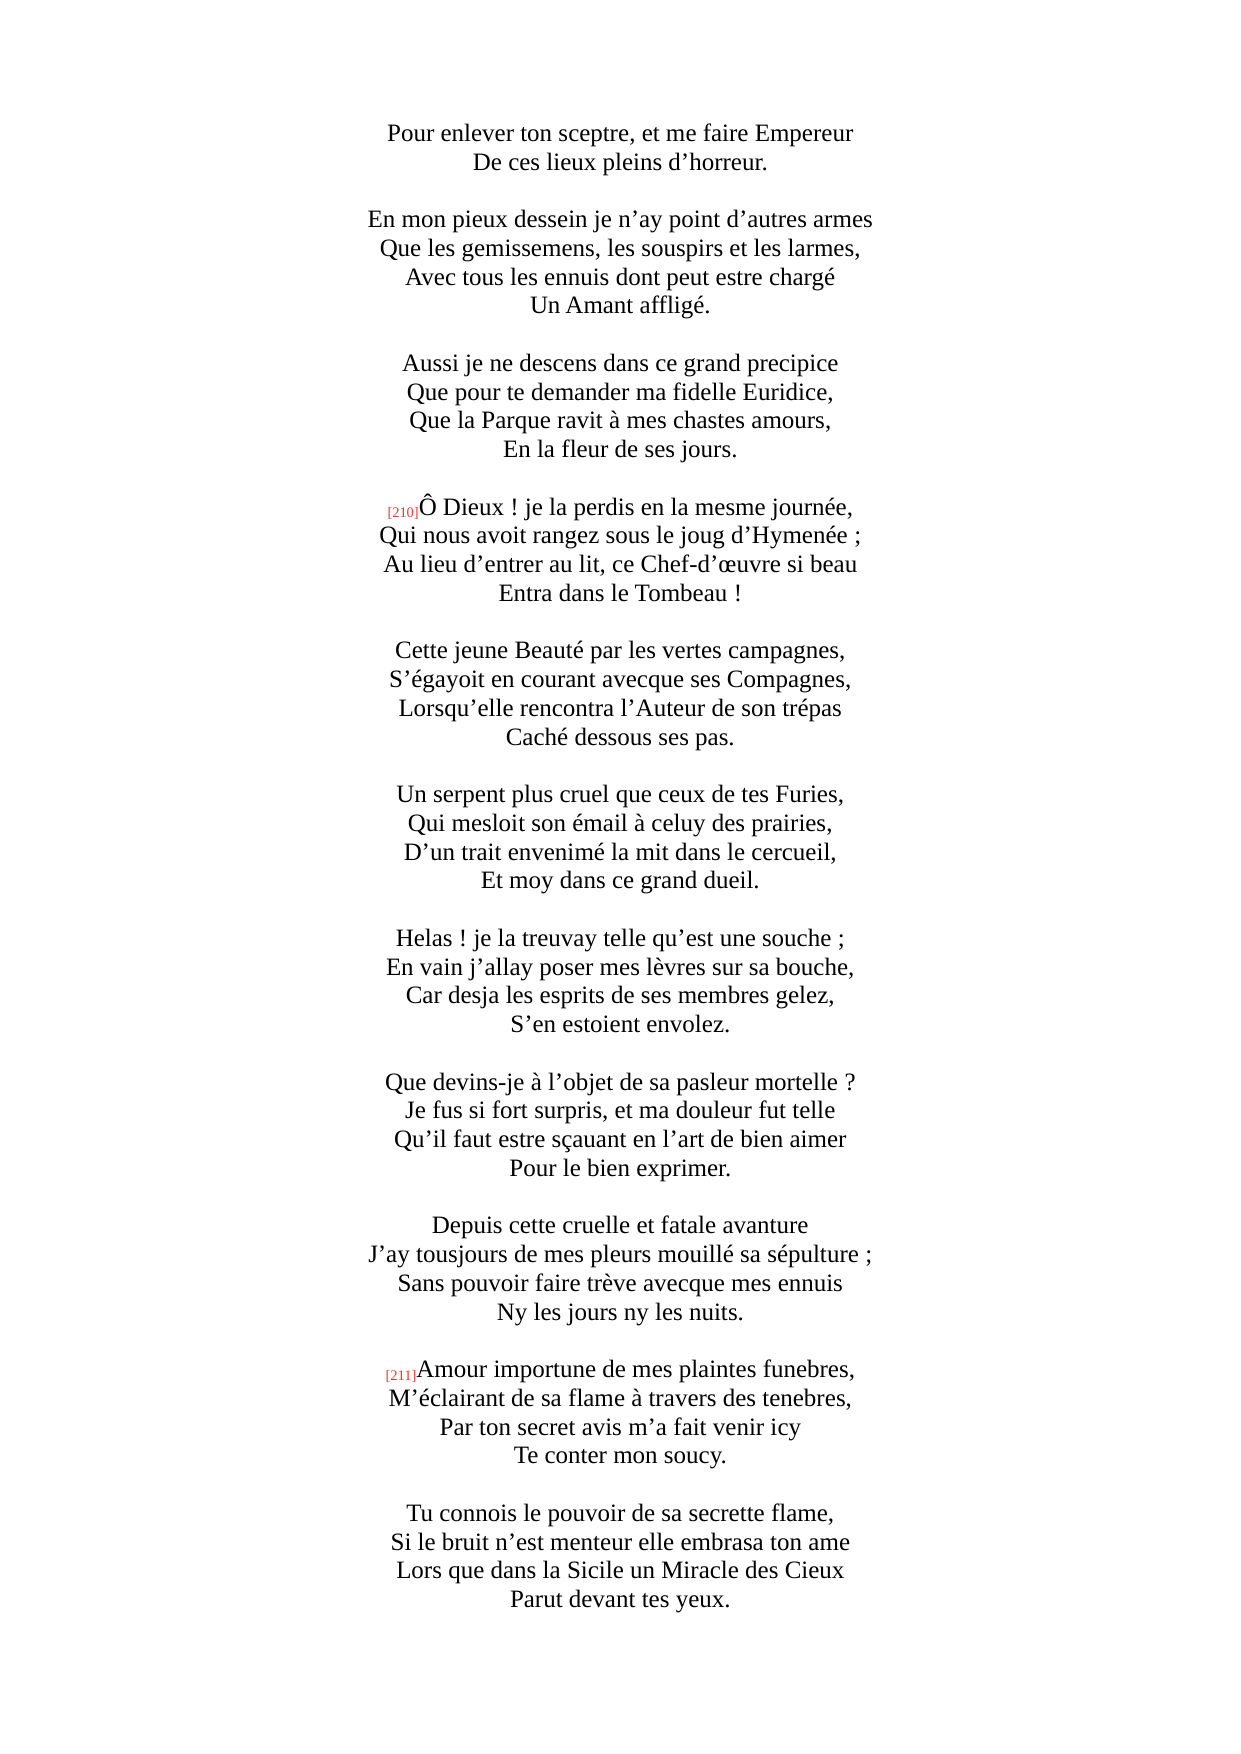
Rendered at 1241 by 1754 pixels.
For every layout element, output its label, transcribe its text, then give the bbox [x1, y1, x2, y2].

subtitle Lorsqu’elle rencontra l’Auteur de son trépas [118, 693, 1122, 722]
subtitle S’en estoient envolez. [118, 1009, 1122, 1038]
subtitle Qu’il faut estre sçauant en l’art de bien aimer [118, 1124, 1122, 1153]
subtitle [210]Ô Dieux ! je la perdis en la mesme journée, [118, 492, 1122, 521]
subtitle Parut devant tes yeux. [118, 1584, 1122, 1613]
subtitle Au lieu d’entrer au lit, ce Chef-d’œuvre si beau [118, 549, 1122, 578]
subtitle S’égayoit en courant avecque ses Compagnes, [118, 664, 1122, 693]
subtitle Que pour te demander ma fidelle Euridice, [118, 377, 1122, 406]
subtitle En la fleur de ses jours. [118, 434, 1122, 463]
subtitle Car desja les esprits de ses membres gelez, [118, 981, 1122, 1009]
subtitle Je fus si fort surpris, et ma douleur fut telle [118, 1096, 1122, 1124]
subtitle Tu connois le pouvoir de sa secrette flame, [118, 1498, 1122, 1527]
subtitle Cette jeune Beauté par les vertes campagnes, [118, 636, 1122, 664]
subtitle J’ay tousjours de mes pleurs mouillé sa sépulture ; [118, 1239, 1122, 1268]
subtitle Qui nous avoit rangez sous le joug d’Hymenée ; [118, 521, 1122, 549]
subtitle [211]Amour importune de mes plaintes funebres, [118, 1354, 1122, 1383]
subtitle Aussi je ne descens dans ce grand precipice [118, 348, 1122, 377]
subtitle Que devins-je à l’objet de sa pasleur mortelle ? [118, 1067, 1122, 1096]
subtitle En mon pieux dessein je n’ay point d’autres armes [118, 204, 1122, 233]
subtitle De ces lieux pleins d’horreur. [118, 147, 1122, 176]
subtitle Et moy dans ce grand dueil. [118, 866, 1122, 894]
subtitle Si le bruit n’est menteur elle embrasa ton ame [118, 1527, 1122, 1556]
subtitle Ny les jours ny les nuits. [118, 1297, 1122, 1326]
subtitle Qui mesloit son émail à celuy des prairies, [118, 808, 1122, 837]
subtitle En vain j’allay poser mes lèvres sur sa bouche, [118, 952, 1122, 981]
subtitle M’éclairant de sa flame à travers des tenebres, [118, 1383, 1122, 1412]
subtitle Avec tous les ennuis dont peut estre chargé [118, 262, 1122, 291]
subtitle Entra dans le Tombeau ! [118, 578, 1122, 607]
subtitle Sans pouvoir faire trève avecque mes ennuis [118, 1268, 1122, 1297]
subtitle Que les gemissemens, les souspirs et les larmes, [118, 233, 1122, 262]
subtitle Te conter mon soucy. [118, 1441, 1122, 1469]
subtitle Pour enlever ton sceptre, et me faire Empereur [118, 118, 1122, 147]
subtitle Un Amant affligé. [118, 291, 1122, 319]
subtitle Un serpent plus cruel que ceux de tes Furies, [118, 779, 1122, 808]
subtitle Lors que dans la Sicile un Miracle des Cieux [118, 1556, 1122, 1584]
subtitle Pour le bien exprimer. [118, 1153, 1122, 1182]
subtitle Depuis cette cruelle et fatale avanture [118, 1211, 1122, 1239]
subtitle D’un trait envenimé la mit dans le cercueil, [118, 837, 1122, 866]
subtitle Par ton secret avis m’a fait venir icy [118, 1412, 1122, 1441]
subtitle Caché dessous ses pas. [118, 722, 1122, 751]
subtitle Que la Parque ravit à mes chastes amours, [118, 406, 1122, 434]
subtitle Helas ! je la treuvay telle qu’est une souche ; [118, 923, 1122, 952]
